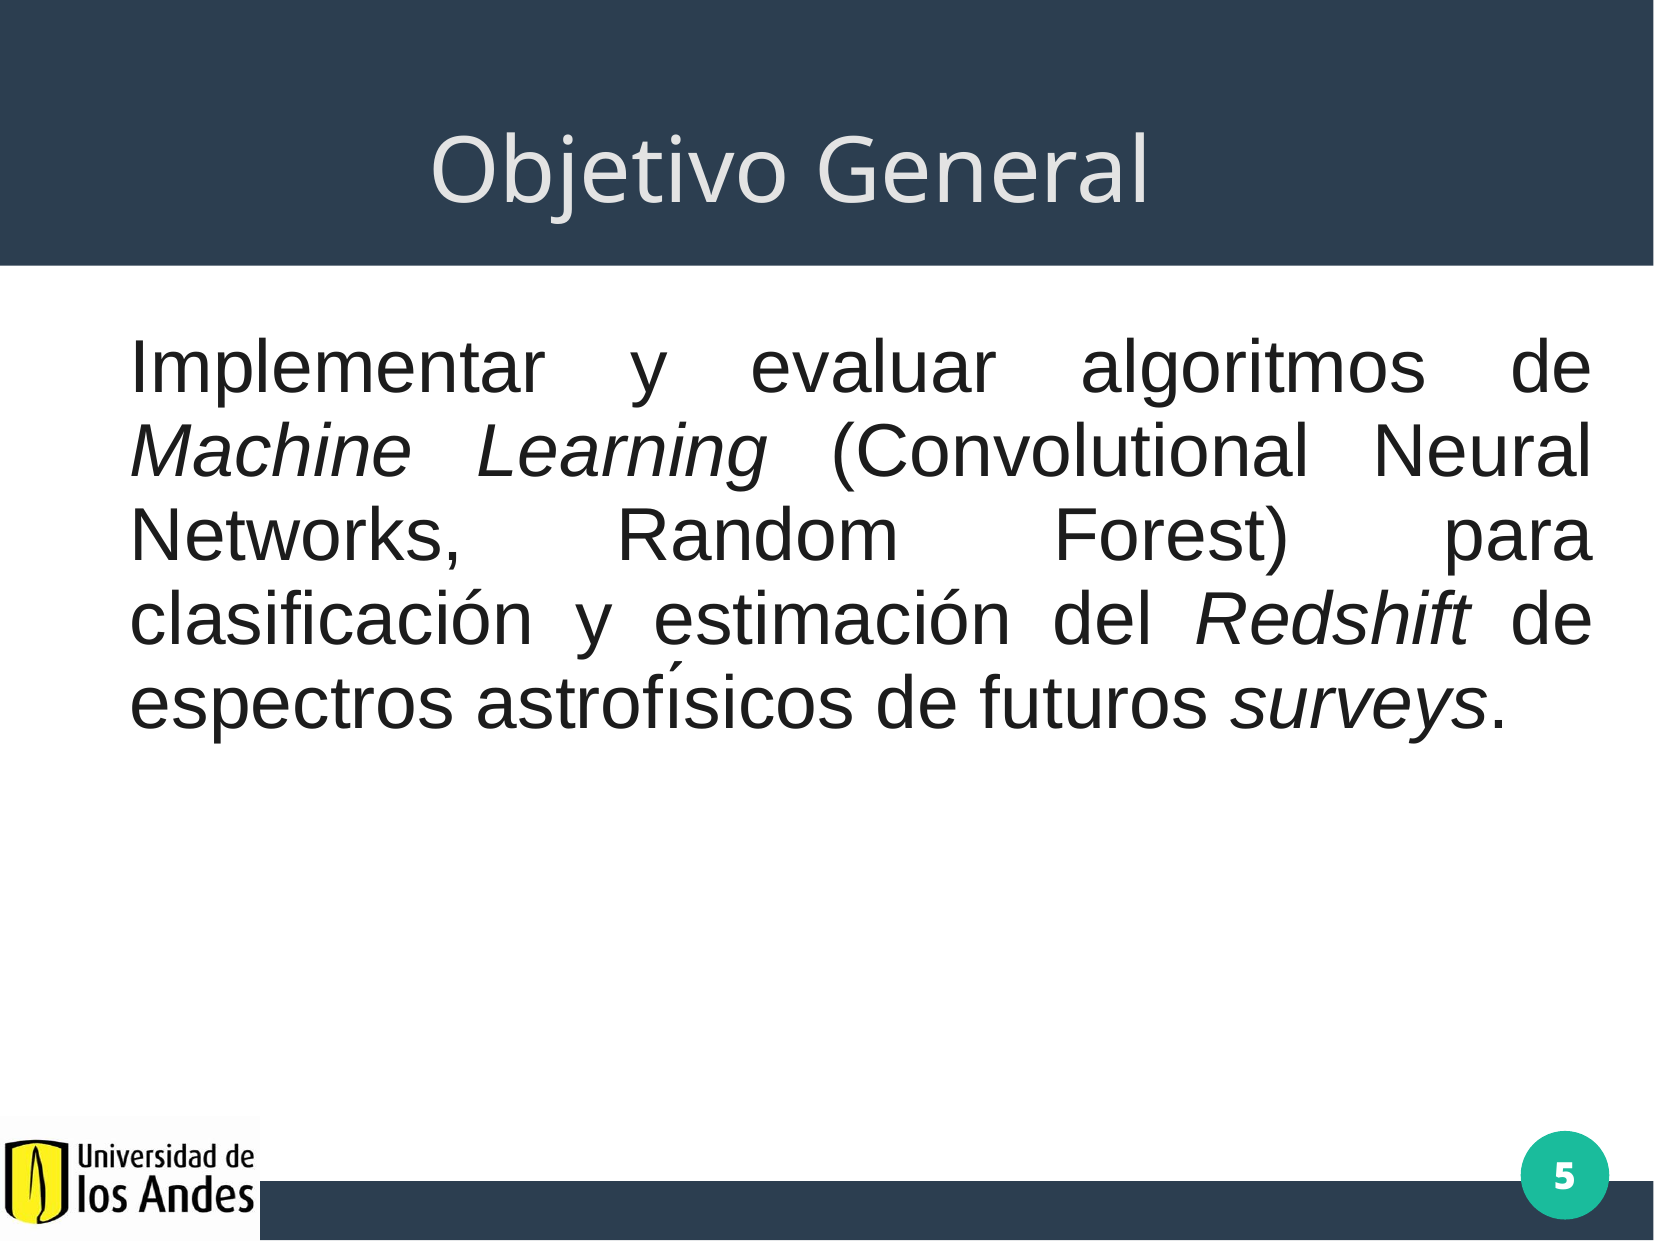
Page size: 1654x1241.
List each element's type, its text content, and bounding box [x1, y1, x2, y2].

picture [0, 1116, 260, 1241]
list Implementar y evaluar algoritmos de Machine Learning (Convolutional Neural Networks, Random Forest) para clasificación y estimación del Redshift de espectros astrofı́sicos de futuros surveys. [59, 324, 1595, 1152]
title Objetivo General [61, 88, 1598, 246]
